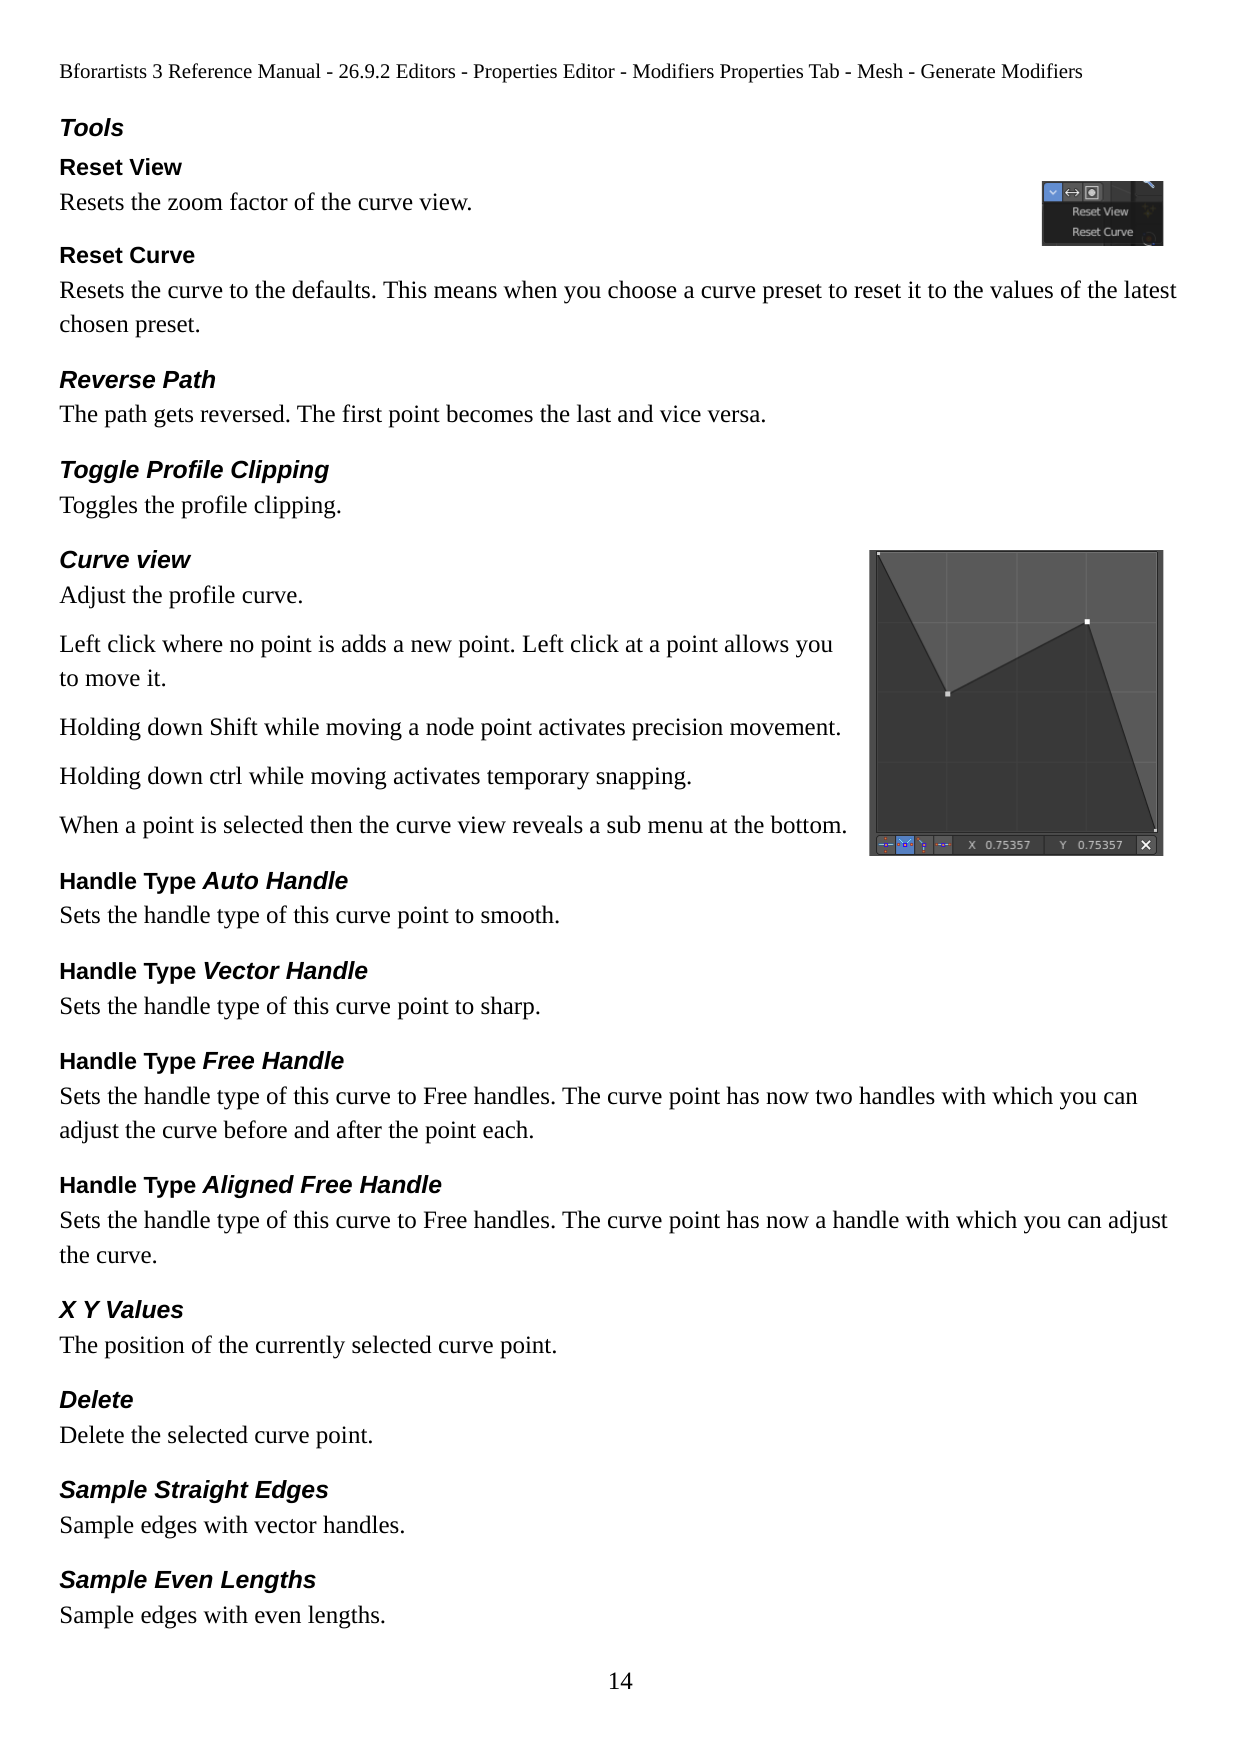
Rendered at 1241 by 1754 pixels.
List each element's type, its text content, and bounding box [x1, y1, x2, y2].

subtitle Toggle Profile Clipping [59, 455, 1181, 483]
text Toggles the profile clipping. [59, 490, 1181, 518]
text Holding down Shift while moving a node point activates precision movement. [59, 712, 869, 741]
subtitle Curve view [59, 545, 1181, 573]
subtitle Reset Curve [59, 242, 1181, 269]
picture [1041, 181, 1164, 246]
text Sample edges with vector handles. [59, 1510, 1181, 1539]
text Resets the curve to the defaults. This means when you choose a curve preset to reset it to the values of the latest chosen preset. [59, 275, 1181, 338]
subtitle X Y Values [59, 1295, 1181, 1324]
text Sets the handle type of this curve point to sharp. [59, 991, 1181, 1019]
subtitle Handle Type Free Handle [59, 1046, 1181, 1074]
text Delete the selected curve point. [59, 1420, 1181, 1449]
subtitle Sample Straight Edges [59, 1475, 1181, 1504]
text Sample edges with even lengths. [59, 1600, 1181, 1629]
subtitle Delete [59, 1385, 1181, 1414]
subtitle Tools [59, 113, 1181, 141]
subtitle Sample Even Lengths [59, 1566, 1181, 1594]
text Sets the handle type of this curve to Free handles. The curve point has now two handles with which you can adjust the curve before and after the point each. [59, 1081, 1181, 1144]
subtitle Handle Type Auto Handle [59, 866, 1181, 894]
text The position of the currently selected curve point. [59, 1330, 1181, 1359]
picture [869, 550, 1164, 856]
text Sets the handle type of this curve point to smooth. [59, 901, 1181, 929]
subtitle Handle Type Vector Handle [59, 956, 1181, 984]
text Adjust the profile curve. [59, 580, 869, 608]
subtitle Reset View [59, 154, 1181, 180]
text Holding down ctrl while moving activates temporary snapping. [59, 761, 869, 790]
text The path gets reversed. The first point becomes the last and vice versa. [59, 399, 1181, 428]
text Sets the handle type of this curve to Free handles. The curve point has now a handle with which you can adjust the curve. [59, 1205, 1181, 1269]
text Left click where no point is adds a new point. Left click at a point allows you to move it. [59, 629, 869, 692]
text When a point is selected then the curve view reveals a sub menu at the bottom. [59, 811, 869, 839]
text Resets the zoom factor of the curve view. [59, 187, 1041, 215]
subtitle Reverse Path [59, 365, 1181, 393]
subtitle Handle Type Aligned Free Handle [59, 1171, 1181, 1199]
